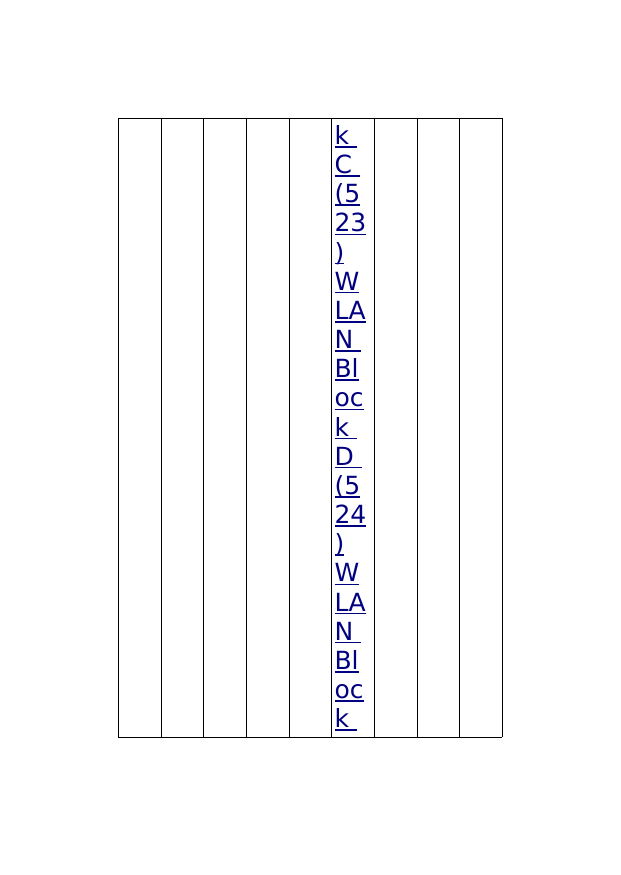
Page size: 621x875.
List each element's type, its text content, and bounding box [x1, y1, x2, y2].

table_cell [375, 119, 417, 737]
table_cell [204, 119, 246, 737]
table_cell k C (523) WLAN Block D (524) WLAN Block [332, 119, 374, 737]
table_cell [290, 119, 331, 737]
table_cell [162, 119, 203, 737]
table_cell [247, 119, 289, 737]
table_cell [418, 119, 459, 737]
table_cell [460, 119, 502, 737]
table_cell [119, 119, 161, 737]
